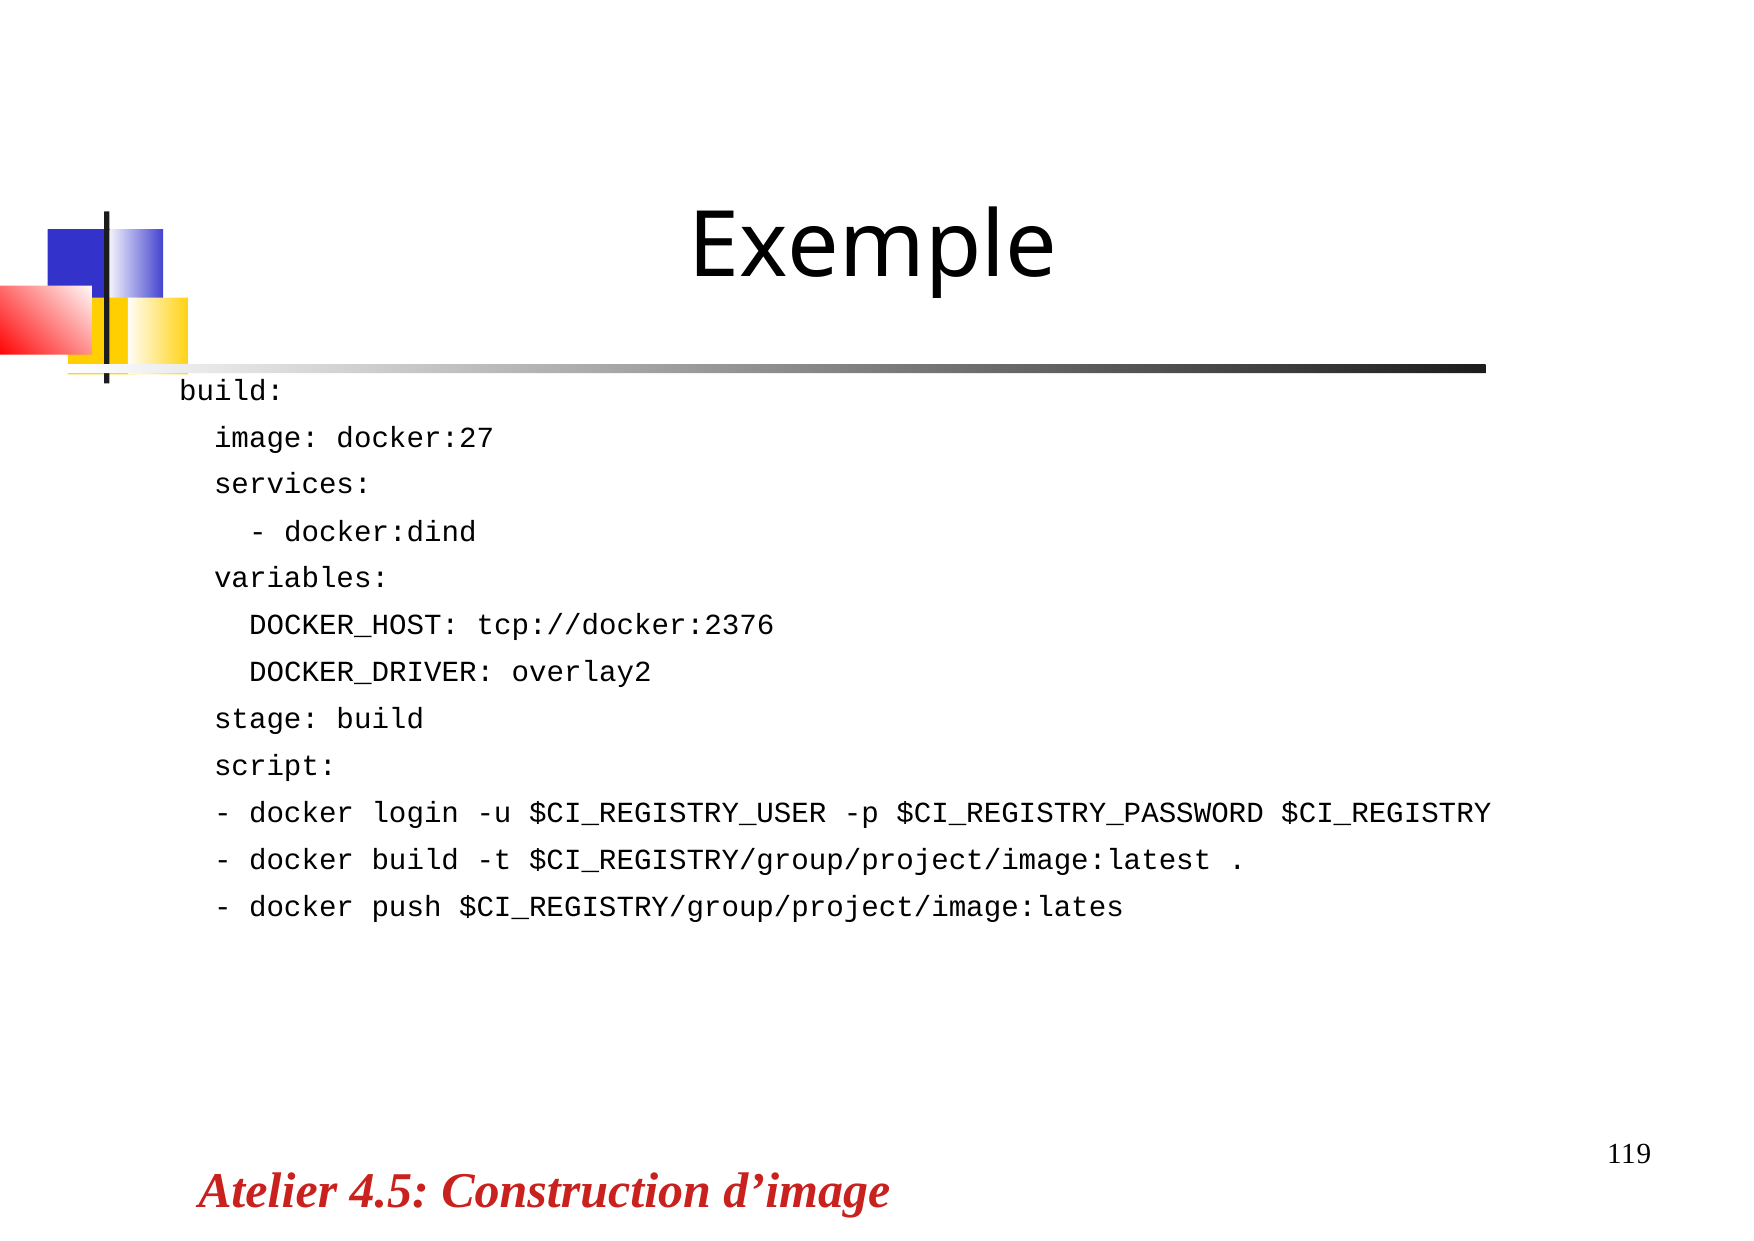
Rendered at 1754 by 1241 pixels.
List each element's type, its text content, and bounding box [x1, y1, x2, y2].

title Exemple [179, 139, 1567, 351]
list build: image: docker:27 services: - docker:dind variables: DOCKER_HOST: tcp://docker:2376 DOCKER_DRIVER: overlay2 stage: build script: - docker login -u $CI_REGISTRY_USER -p $CI_REGISTRY_PASSWORD $CI_REGISTRY - docker build -t $CI_REGISTRY/group/project/image:latest . - docker push $CI_REGISTRY/group/project/image:lates [179, 371, 1567, 1091]
text_box Atelier 4.5: Construction d’image [183, 1154, 905, 1227]
